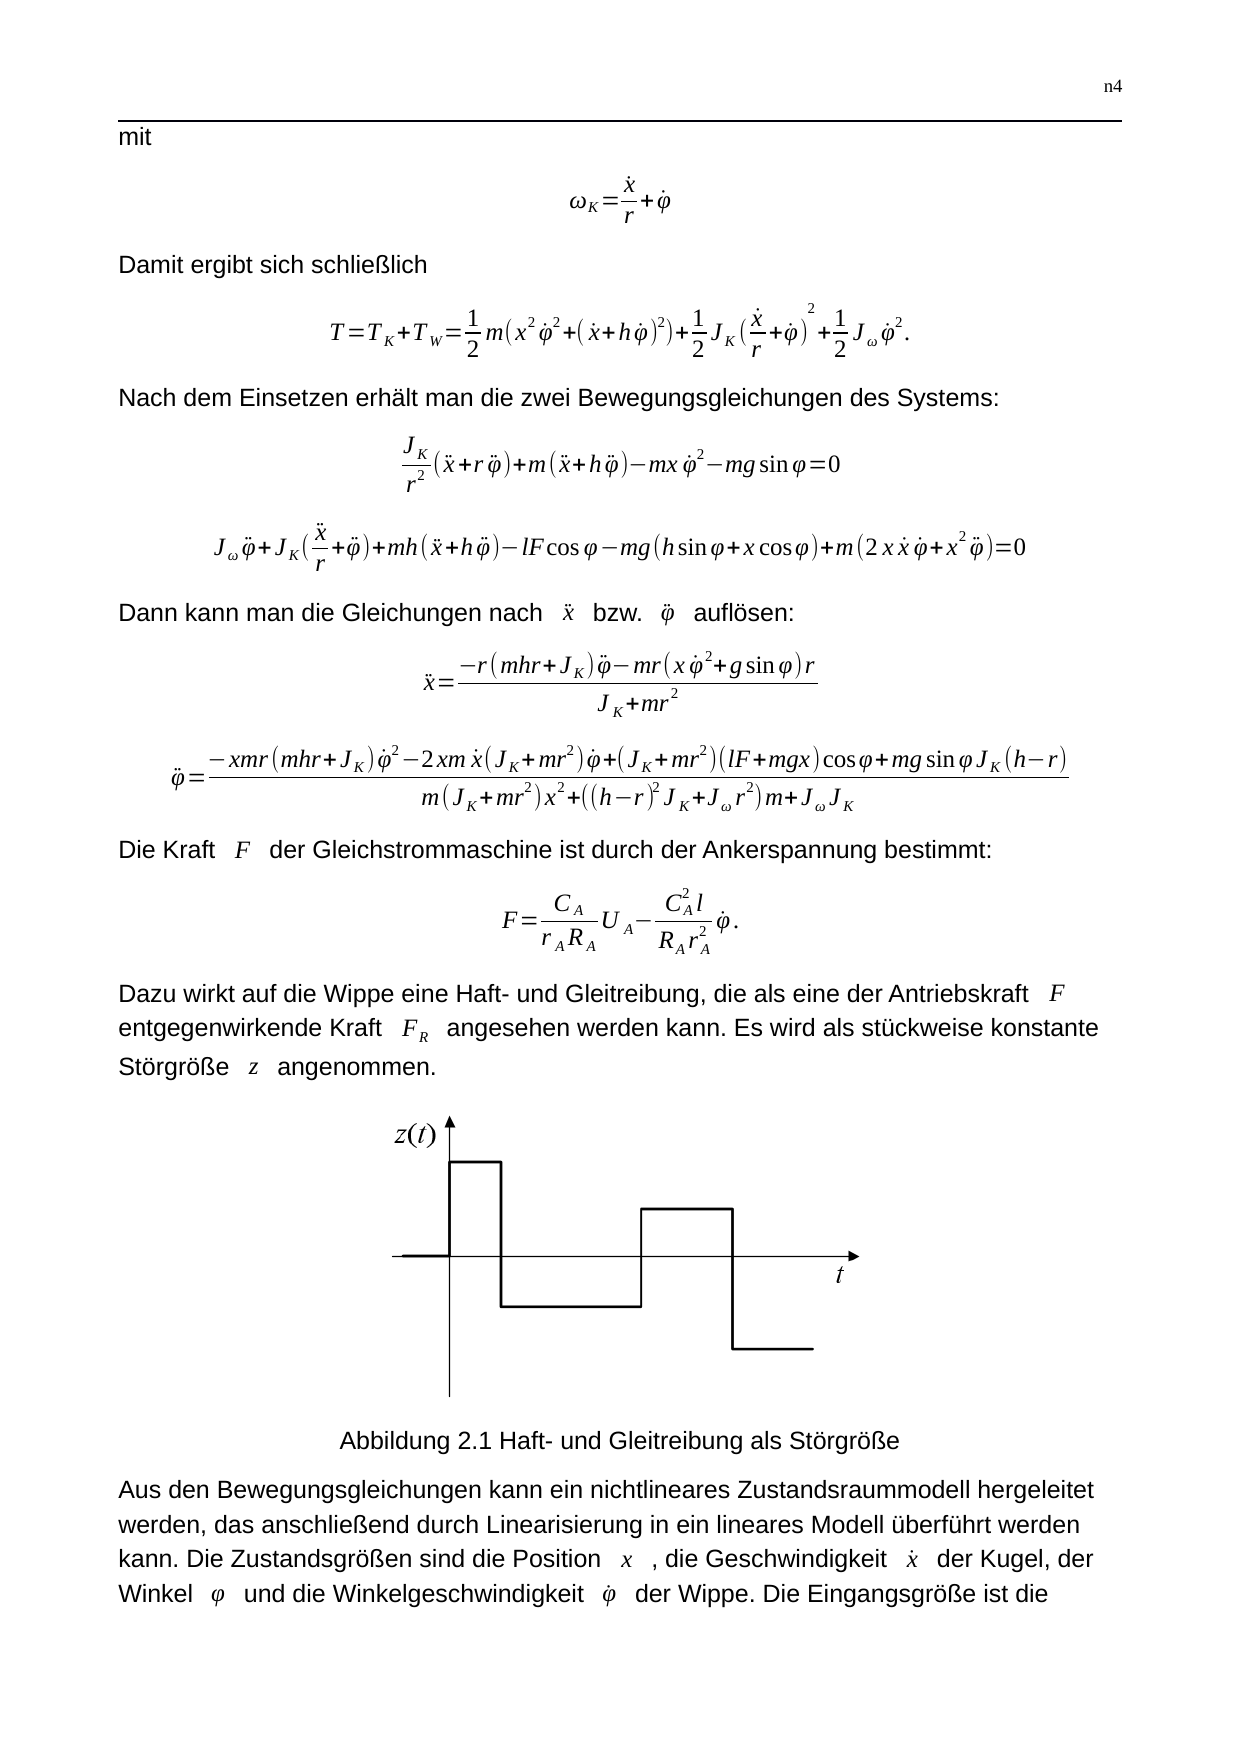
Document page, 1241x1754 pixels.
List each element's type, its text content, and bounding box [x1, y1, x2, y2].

text Aus den Bewegungsgleichungen kann ein nichtlineares Zustandsraummodell hergeleitet werden, das anschließend durch Linearisierung in ein lineares Modell überführt werden kann. Die Zustandsgrößen sind die Position, die Geschwindigkeitder Kugel, der Winkelund die Winkelgeschwindigkeitder Wippe. Die Eingangsgröße ist die [118, 1475, 1122, 1607]
text Dann kann man die Gleichungen nachbzw.auflösen: [118, 598, 1122, 627]
text Dazu wirkt auf die Wippe eine Haft- und Gleitreibung, die als eine der Antriebskraftentgegenwirkende Kraftangesehen werden kann. Es wird als stückweise konstante Störgrößeangenommen. [118, 979, 1122, 1080]
text Abbildung 2.1 Haft- und Gleitreibung als Störgröße [118, 1426, 1122, 1455]
picture [360, 1100, 881, 1406]
text Damit ergibt sich schließlich [118, 250, 1122, 279]
text mit [118, 122, 1122, 151]
text Die Kraftder Gleichstrommaschine ist durch der Ankerspannung bestimmt: [118, 835, 1122, 864]
text Nach dem Einsetzen erhält man die zwei Bewegungsgleichungen des Systems: [118, 382, 1122, 411]
